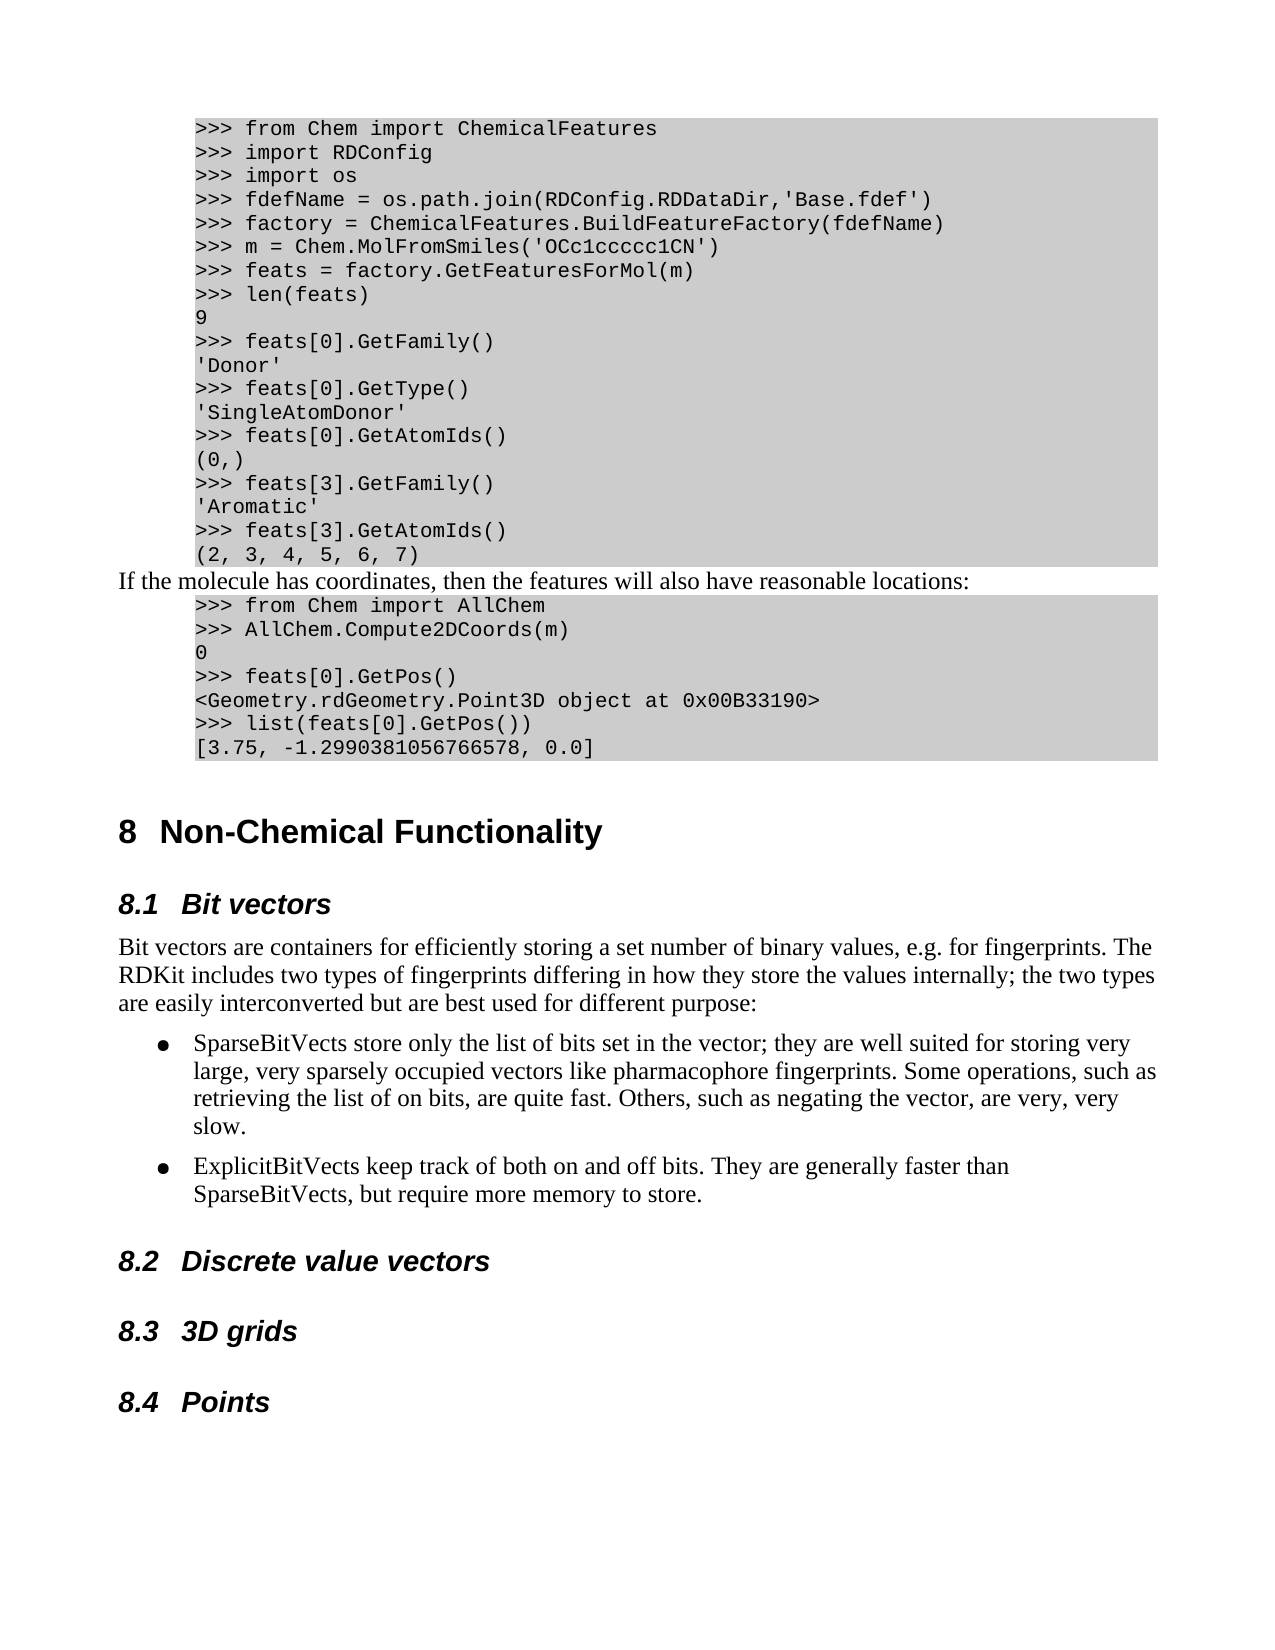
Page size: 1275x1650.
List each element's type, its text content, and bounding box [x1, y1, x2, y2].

text >>> factory = ChemicalFeatures.BuildFeatureFactory(fdefName) [195, 213, 1158, 236]
text >>> m = Chem.MolFromSmiles('OCc1ccccc1CN') [195, 236, 1158, 260]
text >>> fdefName = os.path.join(RDConfig.RDDataDir,'Base.fdef') [195, 189, 1158, 213]
text >>> list(feats[0].GetPos()) [195, 713, 1158, 737]
subtitle Discrete value vectors [118, 1245, 1157, 1278]
text Bit vectors are containers for efficiently storing a set number of binary values, e.g. for fingerprints. The RDKit includes two types of fingerprints differing in how they store the values internally; the two types are easily interconverted but are best used for different purpose: [118, 933, 1157, 1017]
text >>> from Chem import AllChem [195, 595, 1158, 619]
text >>> import RDConfig [195, 142, 1158, 165]
text 'Donor' [195, 354, 1158, 378]
text If the molecule has coordinates, then the features will also have reasonable locations: [118, 567, 1157, 595]
text >>> AllChem.Compute2DCoords(m) [195, 619, 1158, 642]
subtitle Non-Chemical Functionality [118, 813, 1157, 851]
text [3.75, -1.2990381056766578, 0.0] [195, 737, 1158, 761]
text >>> feats[0].GetAtomIds() [195, 426, 1158, 449]
text >>> feats = factory.GetFeaturesForMol(m) [195, 260, 1158, 284]
list SparseBitVects store only the list of bits set in the vector; they are well suited for storing very large, very sparsely occupied vectors like pharmacophore fingerprints. Some operations, such as retrieving the list of on bits, are quite fast. Others, such as negating the vector, are very, very slow. [156, 1029, 1157, 1140]
text >>> from Chem import ChemicalFeatures [195, 118, 1158, 142]
text >>> import os [195, 165, 1158, 189]
text >>> feats[0].GetPos() [195, 666, 1158, 690]
subtitle 3D grids [118, 1315, 1157, 1348]
text 'SingleAtomDonor' [195, 402, 1158, 426]
subtitle Points [118, 1386, 1157, 1418]
text >>> feats[0].GetType() [195, 378, 1158, 402]
text <Geometry.rdGeometry.Point3D object at 0x00B33190> [195, 690, 1158, 713]
text >>> feats[3].GetAtomIds() [195, 520, 1158, 544]
text 'Aromatic' [195, 496, 1158, 520]
text >>> feats[3].GetFamily() [195, 473, 1158, 496]
subtitle Bit vectors [118, 888, 1157, 921]
text (2, 3, 4, 5, 6, 7) [195, 544, 1158, 567]
text 9 [195, 307, 1158, 331]
text (0,) [195, 449, 1158, 473]
text >>> len(feats) [195, 284, 1158, 307]
list ExplicitBitVects keep track of both on and off bits. They are generally faster than SparseBitVects, but require more memory to store. [156, 1152, 1157, 1208]
text 0 [195, 642, 1158, 666]
text >>> feats[0].GetFamily() [195, 331, 1158, 354]
